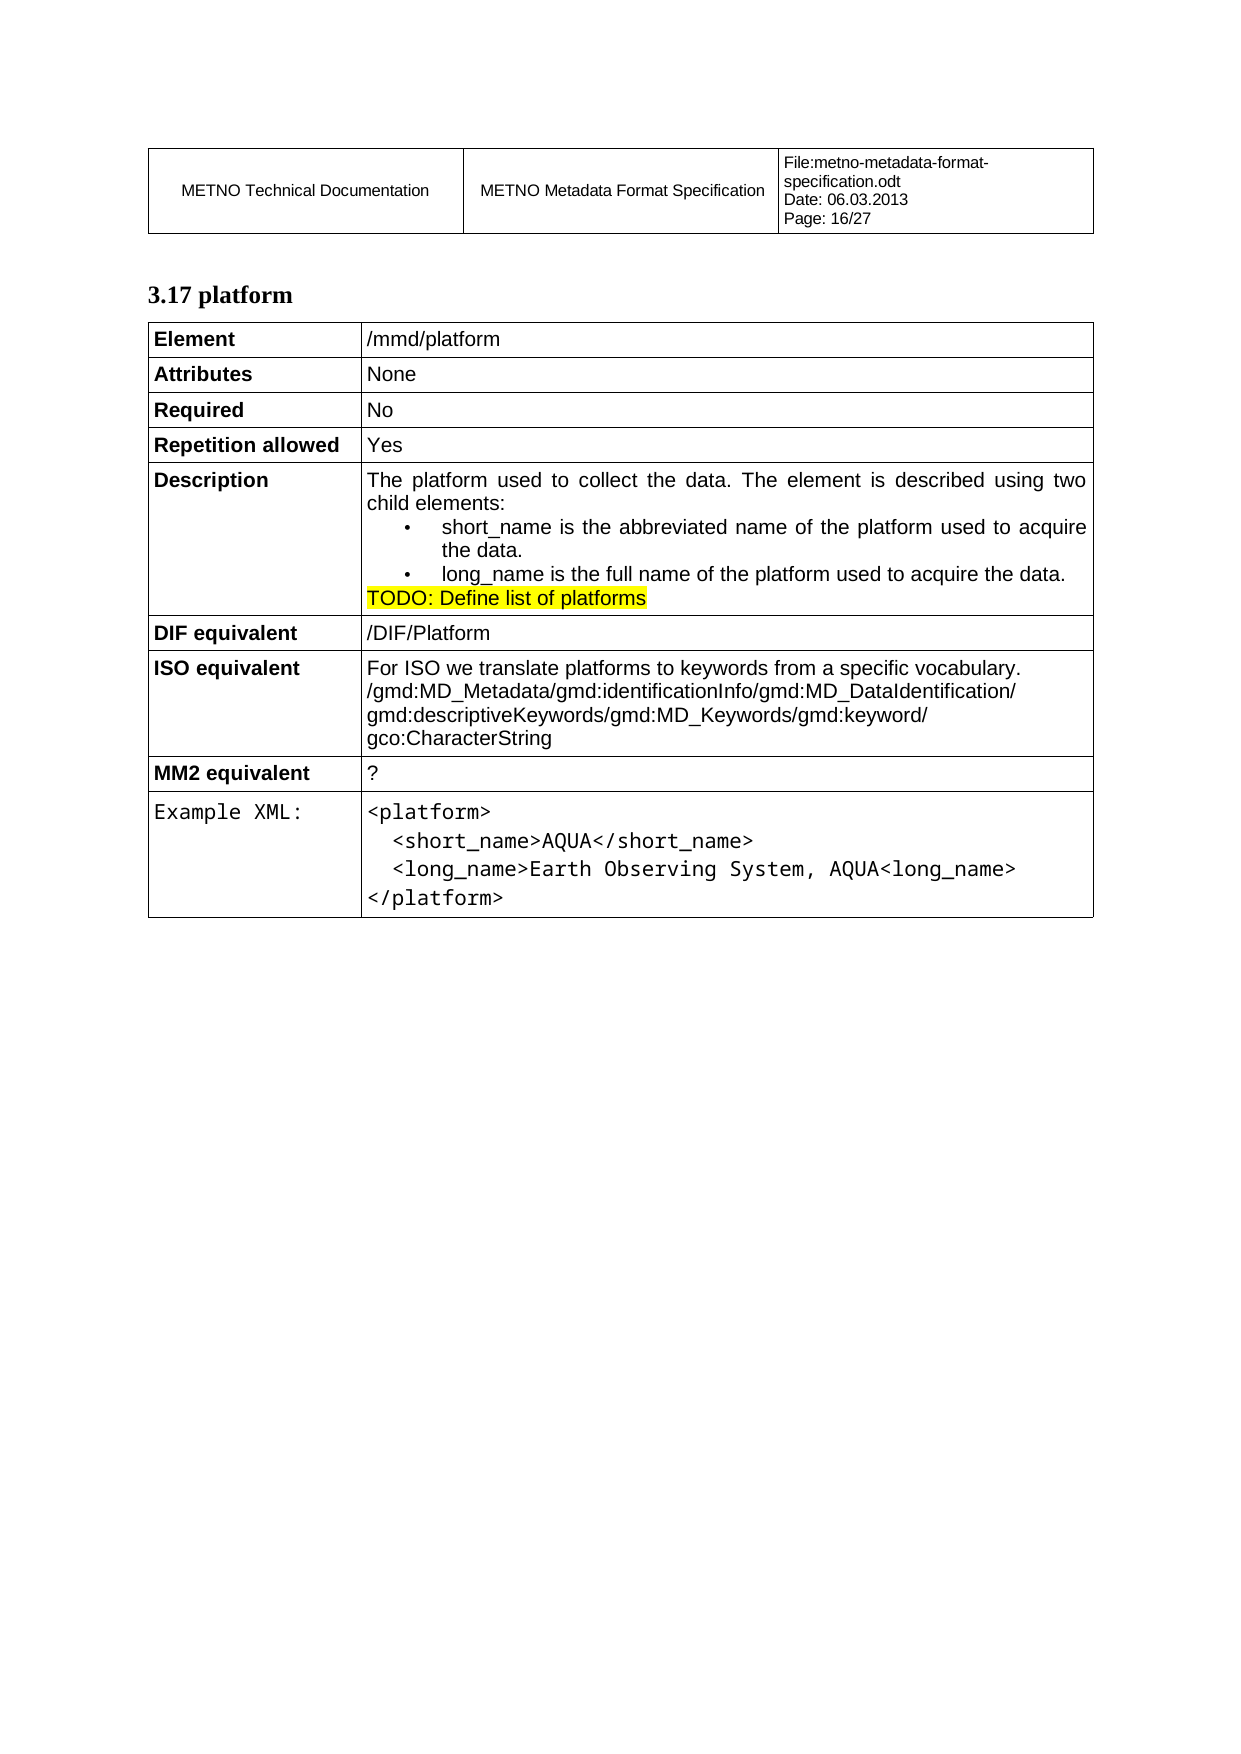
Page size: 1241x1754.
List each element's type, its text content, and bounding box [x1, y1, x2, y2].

table_cell MM2 equivalent [149, 757, 361, 791]
table_cell Example XML: [149, 792, 361, 917]
table_header /mmd/platform [362, 323, 1093, 357]
table_cell Yes [362, 428, 1093, 462]
subtitle platform [148, 281, 1093, 309]
table_header Element [149, 323, 361, 357]
table_cell Required [149, 393, 361, 427]
table_cell The platform used to collect the data. The element is described using two child elements: short_name is the abbreviated name of the platform used to acquire the data. long_name is the full name of the platform used to acquire the data. TODO: Define list of platforms [362, 463, 1093, 615]
table_cell <platform> <short_name>AQUA</short_name> <long_name>Earth Observing System, AQUA<long_name> </platform> [362, 792, 1093, 917]
table_cell ISO equivalent [149, 651, 361, 756]
table_cell For ISO we translate platforms to keywords from a specific vocabulary. /gmd:MD_Metadata/gmd:identificationInfo/gmd:MD_DataIdentification/gmd:descriptiveKeywords/gmd:MD_Keywords/gmd:keyword/gco:CharacterString [362, 651, 1093, 756]
table_cell DIF equivalent [149, 616, 361, 650]
table_cell Attributes [149, 358, 361, 392]
table_cell ? [362, 757, 1093, 791]
table_cell No [362, 393, 1093, 427]
table_cell Repetition allowed [149, 428, 361, 462]
table_cell /DIF/Platform [362, 616, 1093, 650]
table_cell None [362, 358, 1093, 392]
table_cell Description [149, 463, 361, 615]
